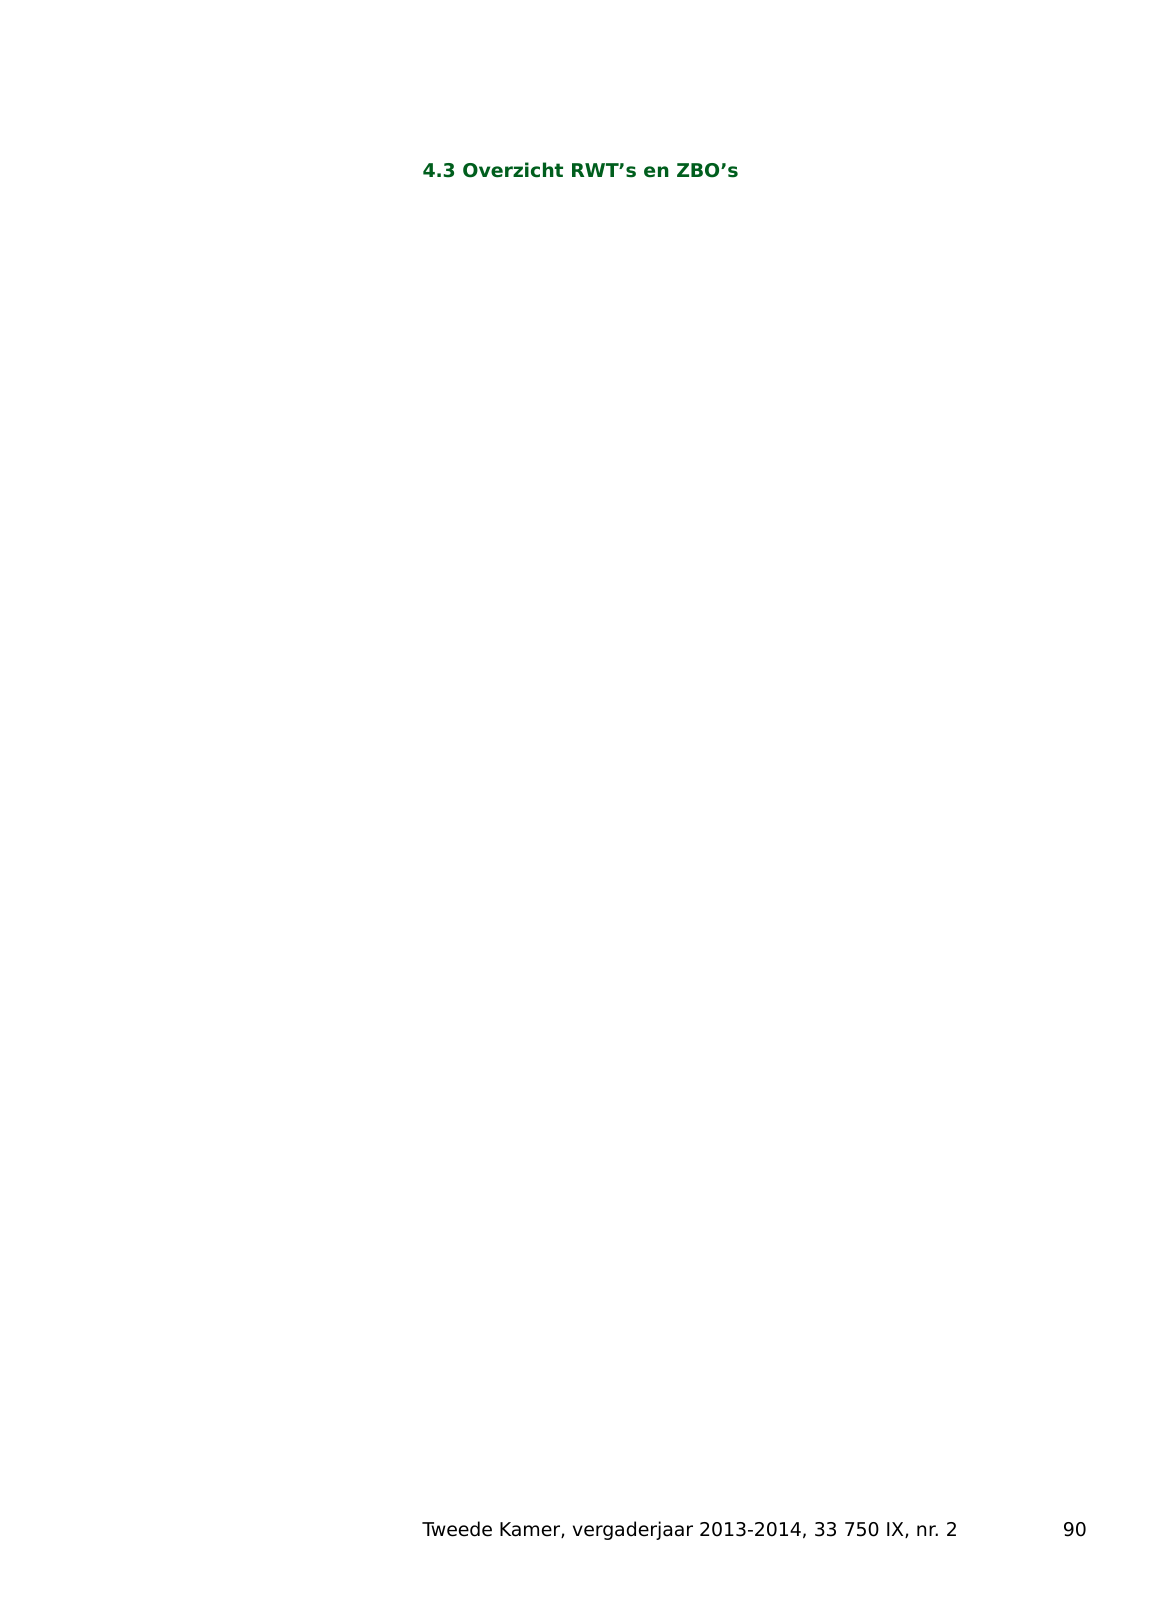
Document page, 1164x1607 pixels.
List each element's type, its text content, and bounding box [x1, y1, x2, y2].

subtitle 4.3 Overzicht RWT’s en ZBO’s [422, 160, 1087, 182]
